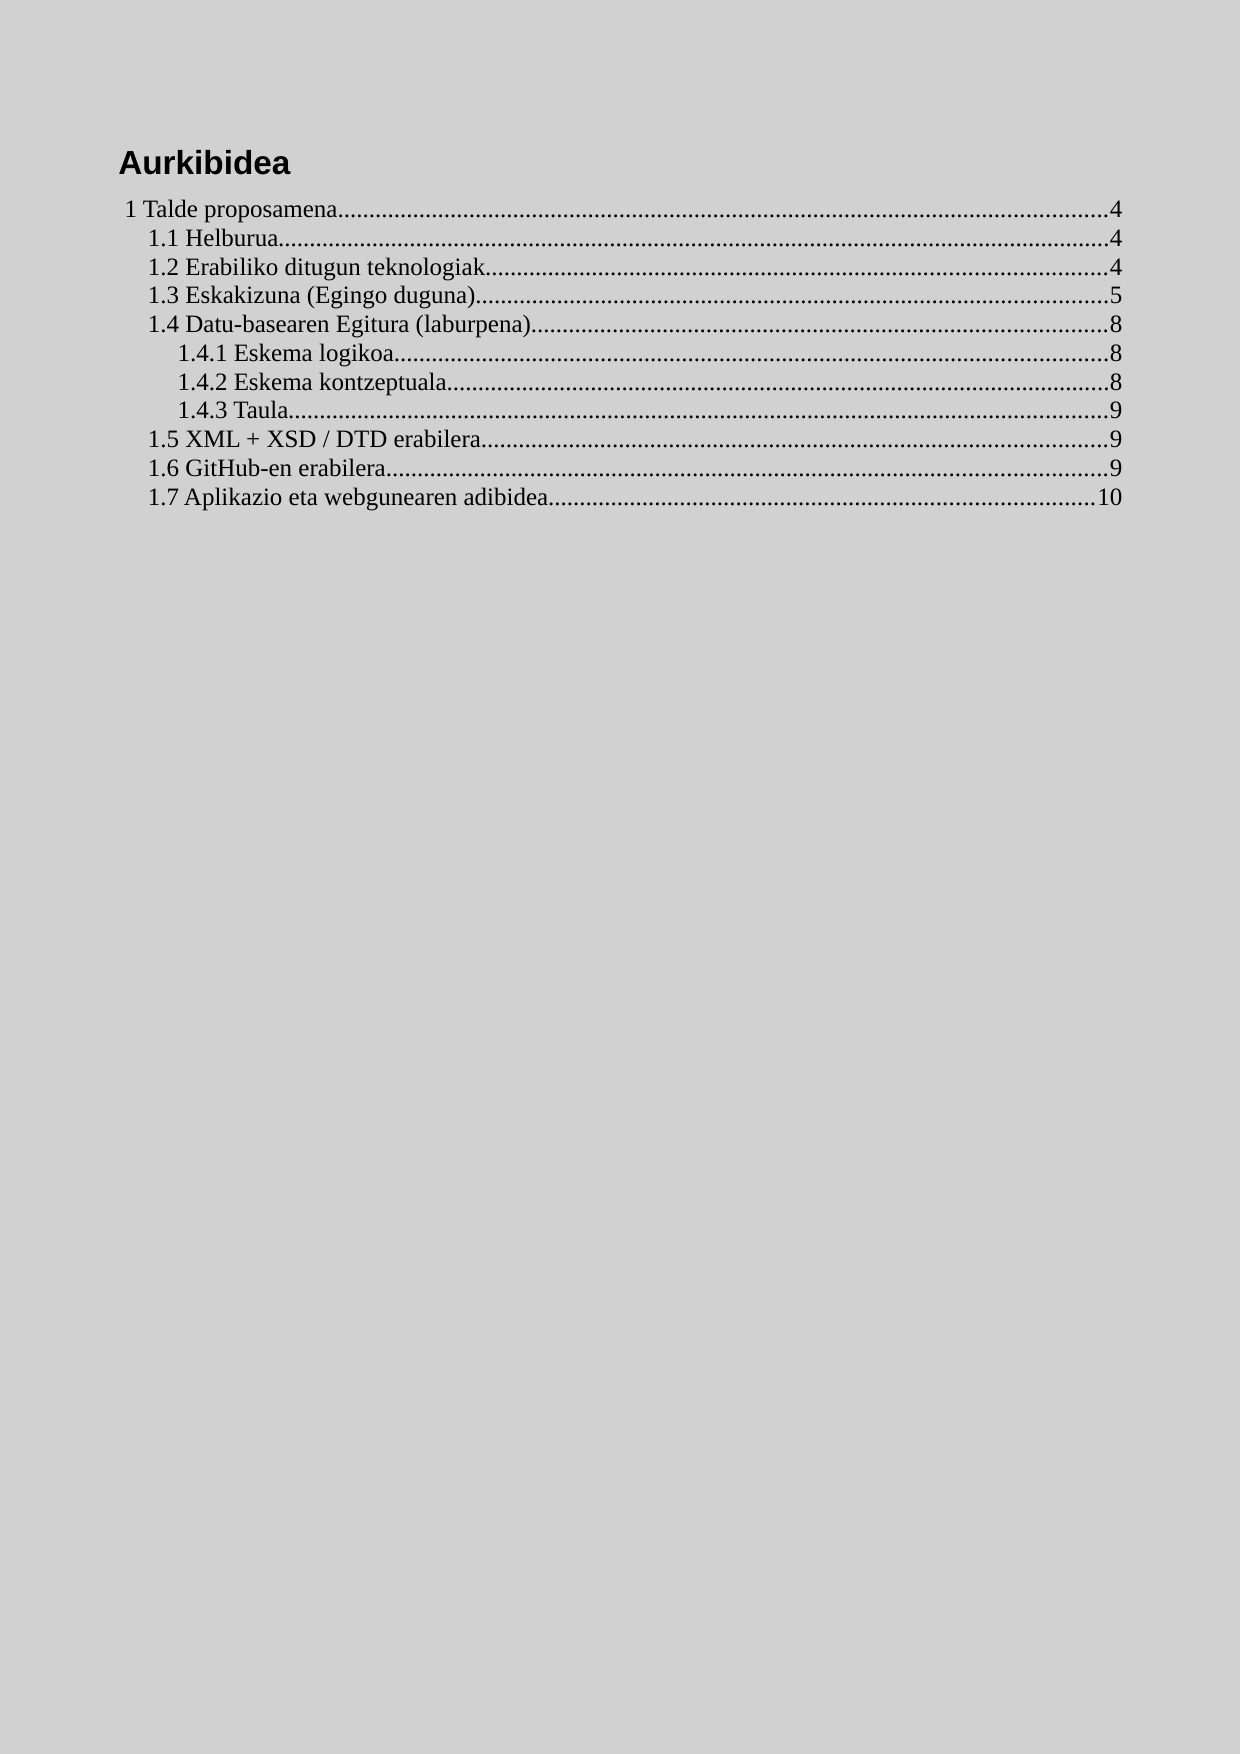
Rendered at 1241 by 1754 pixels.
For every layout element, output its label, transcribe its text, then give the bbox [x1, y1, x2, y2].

text 1.4.2 Eskema kontzeptuala 8 [177, 367, 1122, 395]
text 1.4.1 Eskema logikoa 8 [177, 338, 1122, 367]
text 1.3 Eskakizuna (Egingo duguna) 5 [148, 280, 1122, 309]
text 1.5 XML + XSD / DTD erabilera 9 [148, 424, 1122, 453]
text 1 Talde proposamena 4 [118, 194, 1122, 223]
text 1.7 Aplikazio eta webgunearen adibidea 10 [148, 482, 1122, 510]
text 1.2 Erabiliko ditugun teknologiak 4 [148, 252, 1122, 280]
text 1.4.3 Taula 9 [177, 395, 1122, 424]
text 1.4 Datu-basearen Egitura (laburpena) 8 [148, 309, 1122, 338]
text 1.1 Helburua 4 [148, 223, 1122, 252]
text 1.6 GitHub-en erabilera 9 [148, 453, 1122, 482]
subtitle Aurkibidea [118, 143, 1122, 182]
